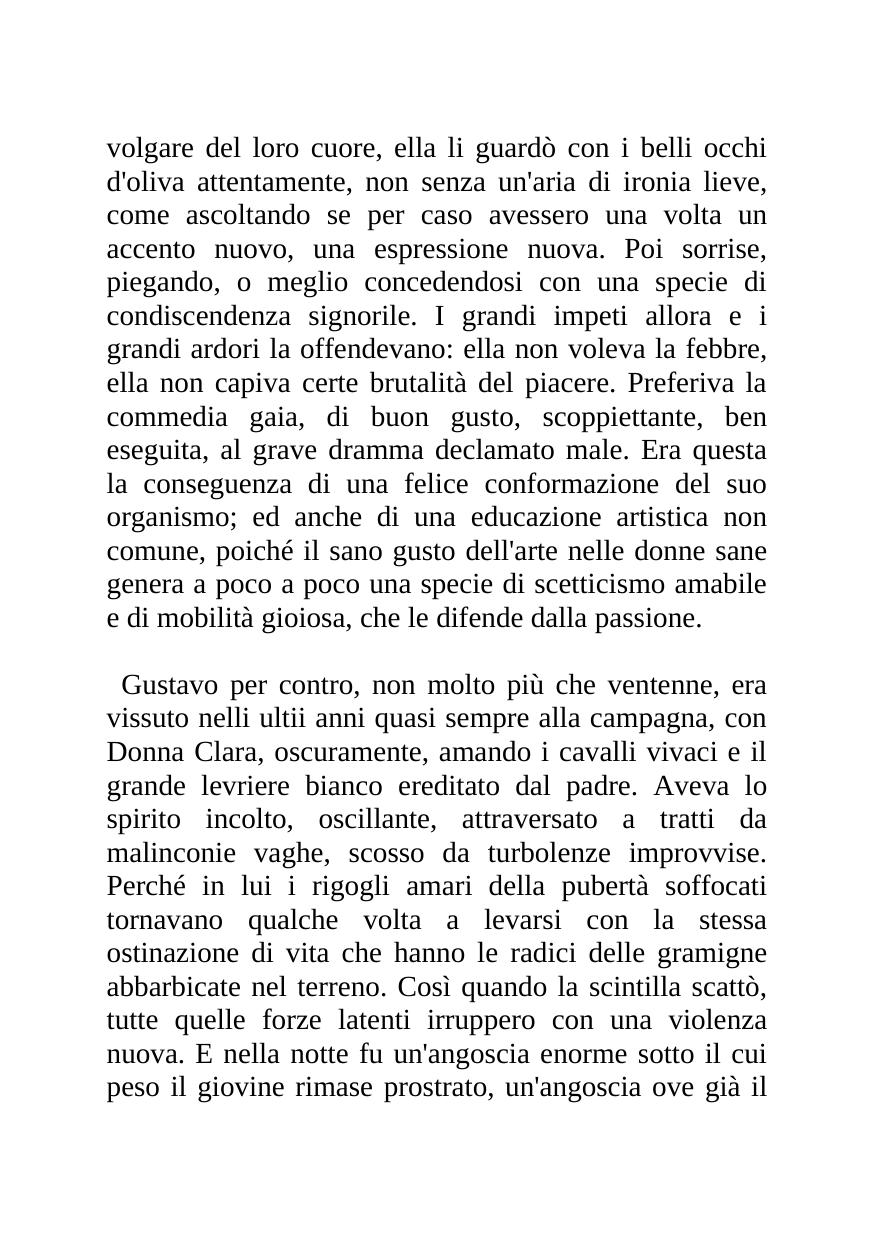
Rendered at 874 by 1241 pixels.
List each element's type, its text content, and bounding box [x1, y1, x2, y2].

text Gustavo per contro, non molto più che ventenne, era vissuto nelli ultii anni quasi sempre alla campagna, con Donna Clara, oscuramente, amando i cavalli vivaci e il grande levriere bianco ereditato dal padre. Aveva lo spirito incolto, oscillante, attraversato a tratti da malinconie vaghe, scosso da turbolenze improvvise. Perché in lui i rigogli amari della pubertà soffocati tornavano qualche volta a levarsi con la stessa ostinazione di vita che hanno le radici delle gramigne abbarbicate nel terreno. Così quando la scintilla scattò, tutte quelle forze latenti irruppero con una violenza nuova. E nella notte fu un'angoscia enorme sotto il cui peso il giovine rimase prostrato, un'angoscia ove già il [106, 667, 768, 1103]
text volgare del loro cuore, ella li guardò con i belli occhi d'oliva attentamente, non senza un'aria di ironia lieve, come ascoltando se per caso avessero una volta un accento nuovo, una espressione nuova. Poi sorrise, piegando, o meglio concedendosi con una specie di condiscendenza signorile. I grandi impeti allora e i grandi ardori la offendevano: ella non voleva la febbre, ella non capiva certe brutalità del piacere. Preferiva la commedia gaia, di buon gusto, scoppiettante, ben eseguita, al grave dramma declamato male. Era questa la conseguenza di una felice conformazione del suo organismo; ed anche di una educazione artistica non comune, poiché il sano gusto dell'arte nelle donne sane genera a poco a poco una specie di scetticismo amabile e di mobilità gioiosa, che le difende dalla passione. [106, 130, 768, 633]
